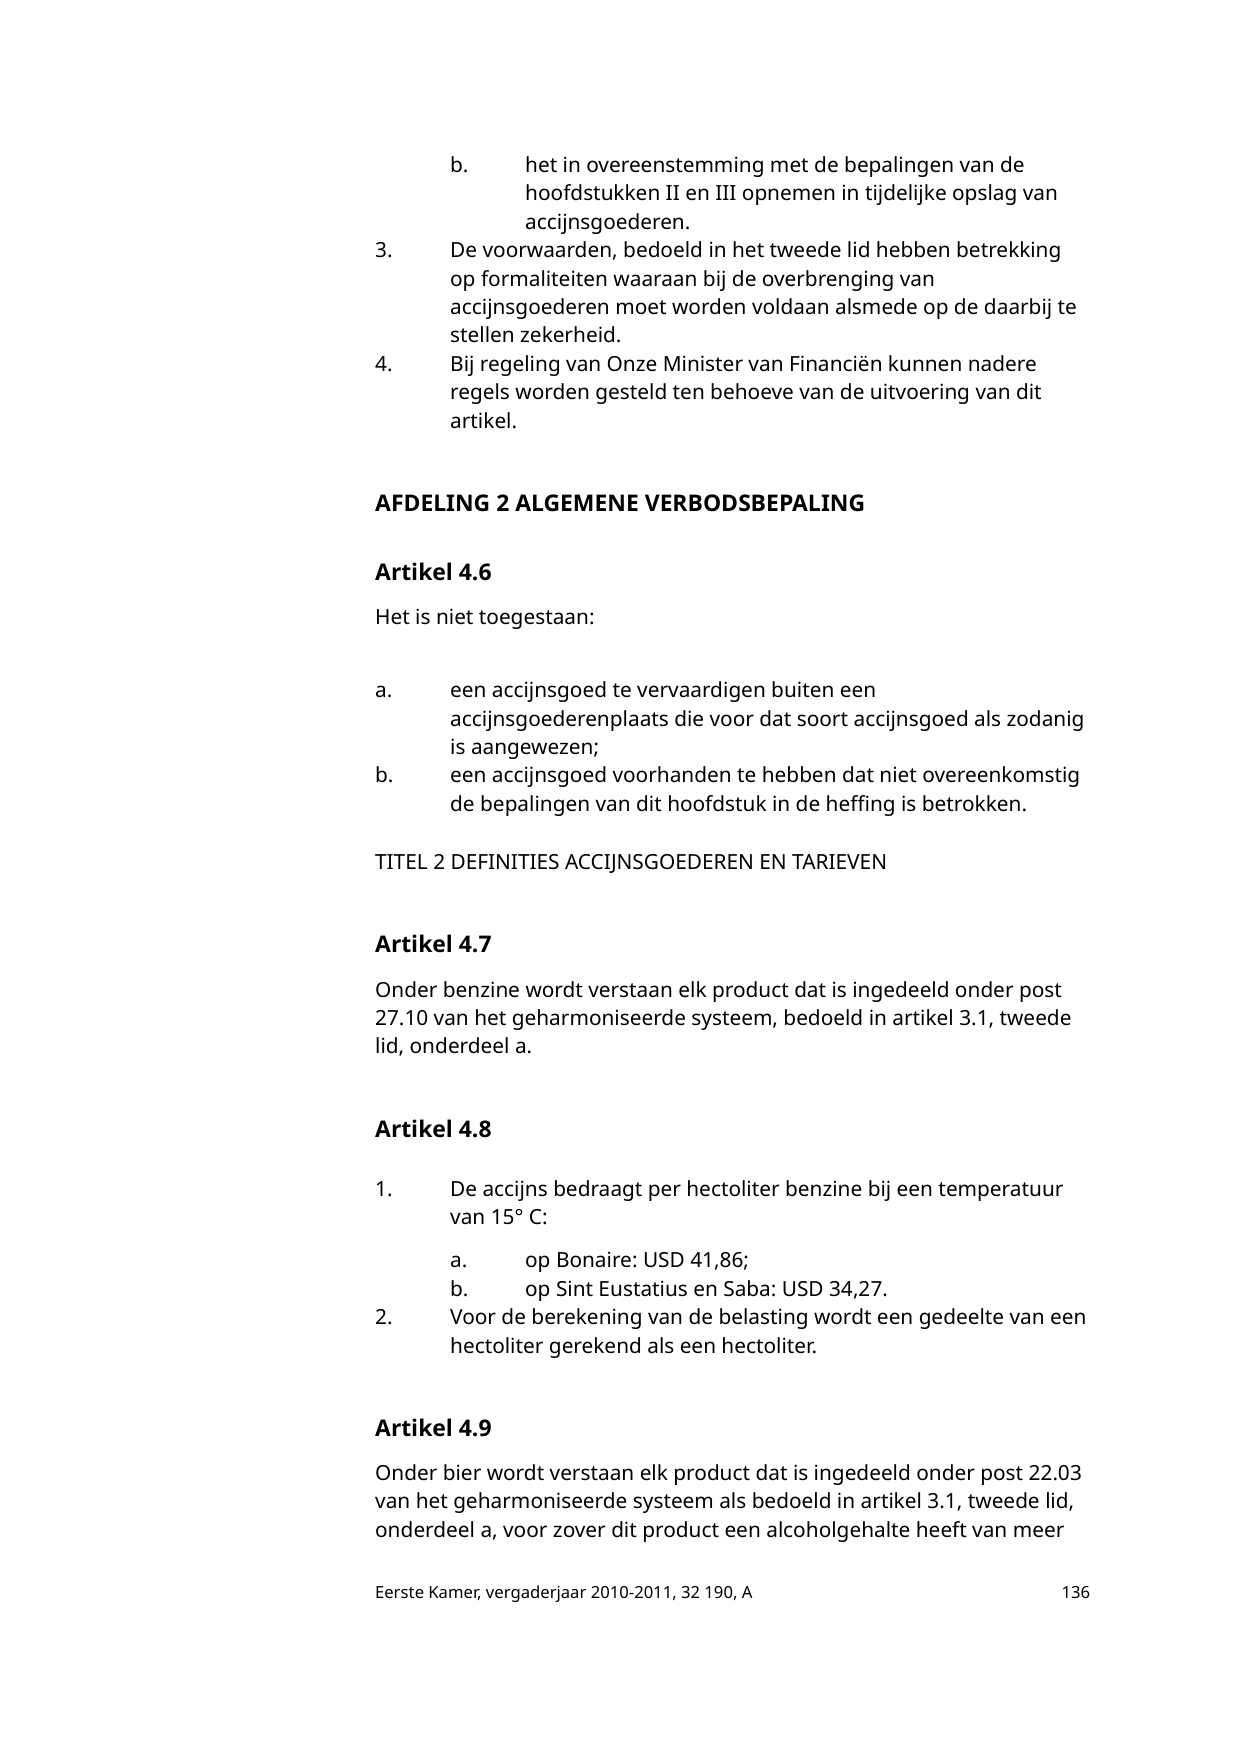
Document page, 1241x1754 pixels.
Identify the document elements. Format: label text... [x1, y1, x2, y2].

list het in overeenstemming met de bepalingen van de hoofdstukken II en III opnemen in tijdelijke opslag van accijnsgoederen. [450, 150, 1090, 235]
list Bij regeling van Onze Minister van Financiën kunnen nadere regels worden gesteld ten behoeve van de uitvoering van dit artikel. [375, 349, 1090, 434]
list een accijnsgoed voorhanden te hebben dat niet overeenkomstig de bepalingen van dit hoofdstuk in de heffing is betrokken. [375, 761, 1090, 817]
list Voor de berekening van de belasting wordt een gedeelte van een hectoliter gerekend als een hectoliter. [375, 1302, 1090, 1359]
list De accijns bedraagt per hectoliter benzine bij een temperatuur van 15° C: [375, 1174, 1090, 1231]
text Het is niet toegestaan: [375, 602, 1090, 630]
subtitle AFDELING 2 ALGEMENE VERBODSBEPALING [375, 487, 1090, 518]
subtitle Artikel 4.8 [375, 1112, 1090, 1144]
list De voorwaarden, bedoeld in het tweede lid hebben betrekking op formaliteiten waaraan bij de overbrenging van accijnsgoederen moet worden voldaan alsmede op de daarbij te stellen zekerheid. [375, 235, 1090, 349]
subtitle TITEL 2 DEFINITIES ACCIJNSGOEDEREN EN TARIEVEN [375, 847, 1090, 876]
text Onder benzine wordt verstaan elk product dat is ingedeeld onder post 27.10 van het geharmoniseerde systeem, bedoeld in artikel 3.1, tweede lid, onderdeel a. [375, 975, 1090, 1060]
list op Sint Eustatius en Saba: USD 34,27. [450, 1274, 1090, 1302]
subtitle Artikel 4.6 [375, 556, 1090, 587]
text Onder bier wordt verstaan elk product dat is ingedeeld onder post 22.03 van het geharmoniseerde systeem als bedoeld in artikel 3.1, tweede lid, onderdeel a, voor zover dit product een alcoholgehalte heeft van meer [375, 1458, 1090, 1543]
subtitle Artikel 4.7 [375, 928, 1090, 960]
list een accijnsgoed te vervaardigen buiten een accijnsgoederenplaats die voor dat soort accijnsgoed als zodanig is aangewezen; [375, 675, 1090, 761]
subtitle Artikel 4.9 [375, 1412, 1090, 1443]
list op Bonaire: USD 41,86; [450, 1246, 1090, 1274]
